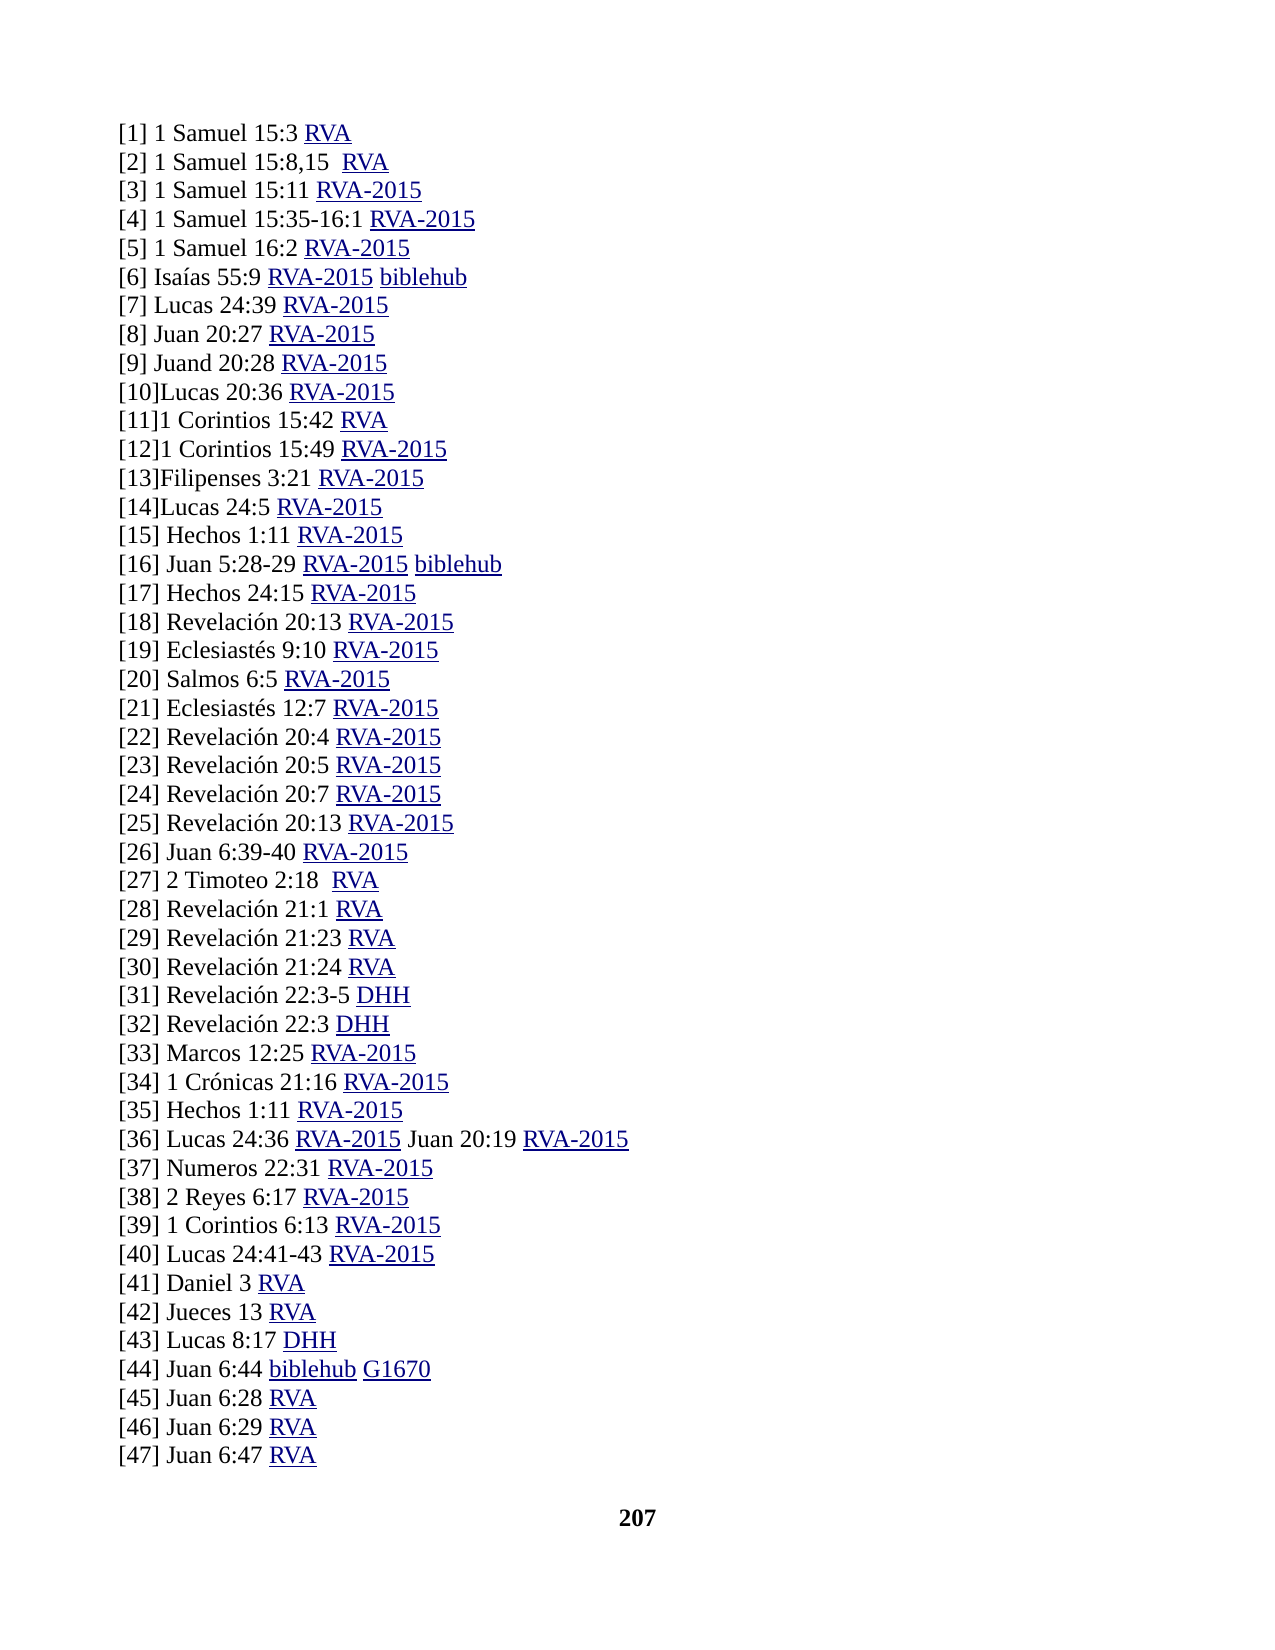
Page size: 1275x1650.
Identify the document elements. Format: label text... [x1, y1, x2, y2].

text Eclesiastés 9:10 RVA-2015 [118, 636, 1157, 664]
text Juan 6:47 RVA [118, 1441, 1157, 1469]
text 1 Corintios 15:42 RVA [118, 406, 1157, 434]
text Lucas 8:17 DHH [118, 1326, 1157, 1354]
text Juand 20:28 RVA-2015 [118, 348, 1157, 377]
text Isaías 55:9 RVA-2015 biblehub [118, 262, 1157, 291]
text Revelación 21:24 RVA [118, 952, 1157, 981]
text Daniel 3 RVA [118, 1268, 1157, 1297]
text Juan 6:39-40 RVA-2015 [118, 837, 1157, 866]
text 2 Reyes 6:17 RVA-2015 [118, 1182, 1157, 1211]
text Juan 20:27 RVA-2015 [118, 319, 1157, 348]
text Lucas 24:5 RVA-2015 [118, 492, 1157, 521]
text Hechos 1:11 RVA-2015 [118, 521, 1157, 549]
text Lucas 20:36 RVA-2015 [118, 377, 1157, 406]
text Revelación 20:7 RVA-2015 [118, 779, 1157, 808]
text 1 Crónicas 21:16 RVA-2015 [118, 1067, 1157, 1096]
text Eclesiastés 12:7 RVA-2015 [118, 693, 1157, 722]
text 1 Corintios 6:13 RVA-2015 [118, 1211, 1157, 1239]
text Hechos 1:11 RVA-2015 [118, 1096, 1157, 1124]
text Revelación 21:1 RVA [118, 894, 1157, 923]
text 1 Samuel 15:35-16:1 RVA-2015 [118, 204, 1157, 233]
text Revelación 20:13 RVA-2015 [118, 607, 1157, 636]
text Filipenses 3:21 RVA-2015 [118, 463, 1157, 492]
text Juan 5:28-29 RVA-2015 biblehub [118, 549, 1157, 578]
text Numeros 22:31 RVA-2015 [118, 1153, 1157, 1182]
text Marcos 12:25 RVA-2015 [118, 1038, 1157, 1067]
text Salmos 6:5 RVA-2015 [118, 664, 1157, 693]
text Lucas 24:39 RVA-2015 [118, 291, 1157, 319]
text Revelación 21:23 RVA [118, 923, 1157, 952]
text Revelación 22:3-5 DHH [118, 981, 1157, 1009]
text Revelación 20:5 RVA-2015 [118, 751, 1157, 779]
text 1 Corintios 15:49 RVA-2015 [118, 434, 1157, 463]
text Revelación 22:3 DHH [118, 1009, 1157, 1038]
text Hechos 24:15 RVA-2015 [118, 578, 1157, 607]
text Revelación 20:4 RVA-2015 [118, 722, 1157, 751]
text Lucas 24:41-43 RVA-2015 [118, 1239, 1157, 1268]
text Juan 6:29 RVA [118, 1412, 1157, 1441]
text Juan 6:44 biblehub G1670 [118, 1354, 1157, 1383]
text 1 Samuel 15:3 RVA [118, 118, 1157, 147]
text 1 Samuel 16:2 RVA-2015 [118, 233, 1157, 262]
text Lucas 24:36 RVA-2015 Juan 20:19 RVA-2015 [118, 1124, 1157, 1153]
text 1 Samuel 15:11 RVA-2015 [118, 176, 1157, 204]
text Revelación 20:13 RVA-2015 [118, 808, 1157, 837]
text 2 Timoteo 2:18 RVA [118, 866, 1157, 894]
text Jueces 13 RVA [118, 1297, 1157, 1326]
text 1 Samuel 15:8,15 RVA [118, 147, 1157, 176]
text Juan 6:28 RVA [118, 1383, 1157, 1412]
